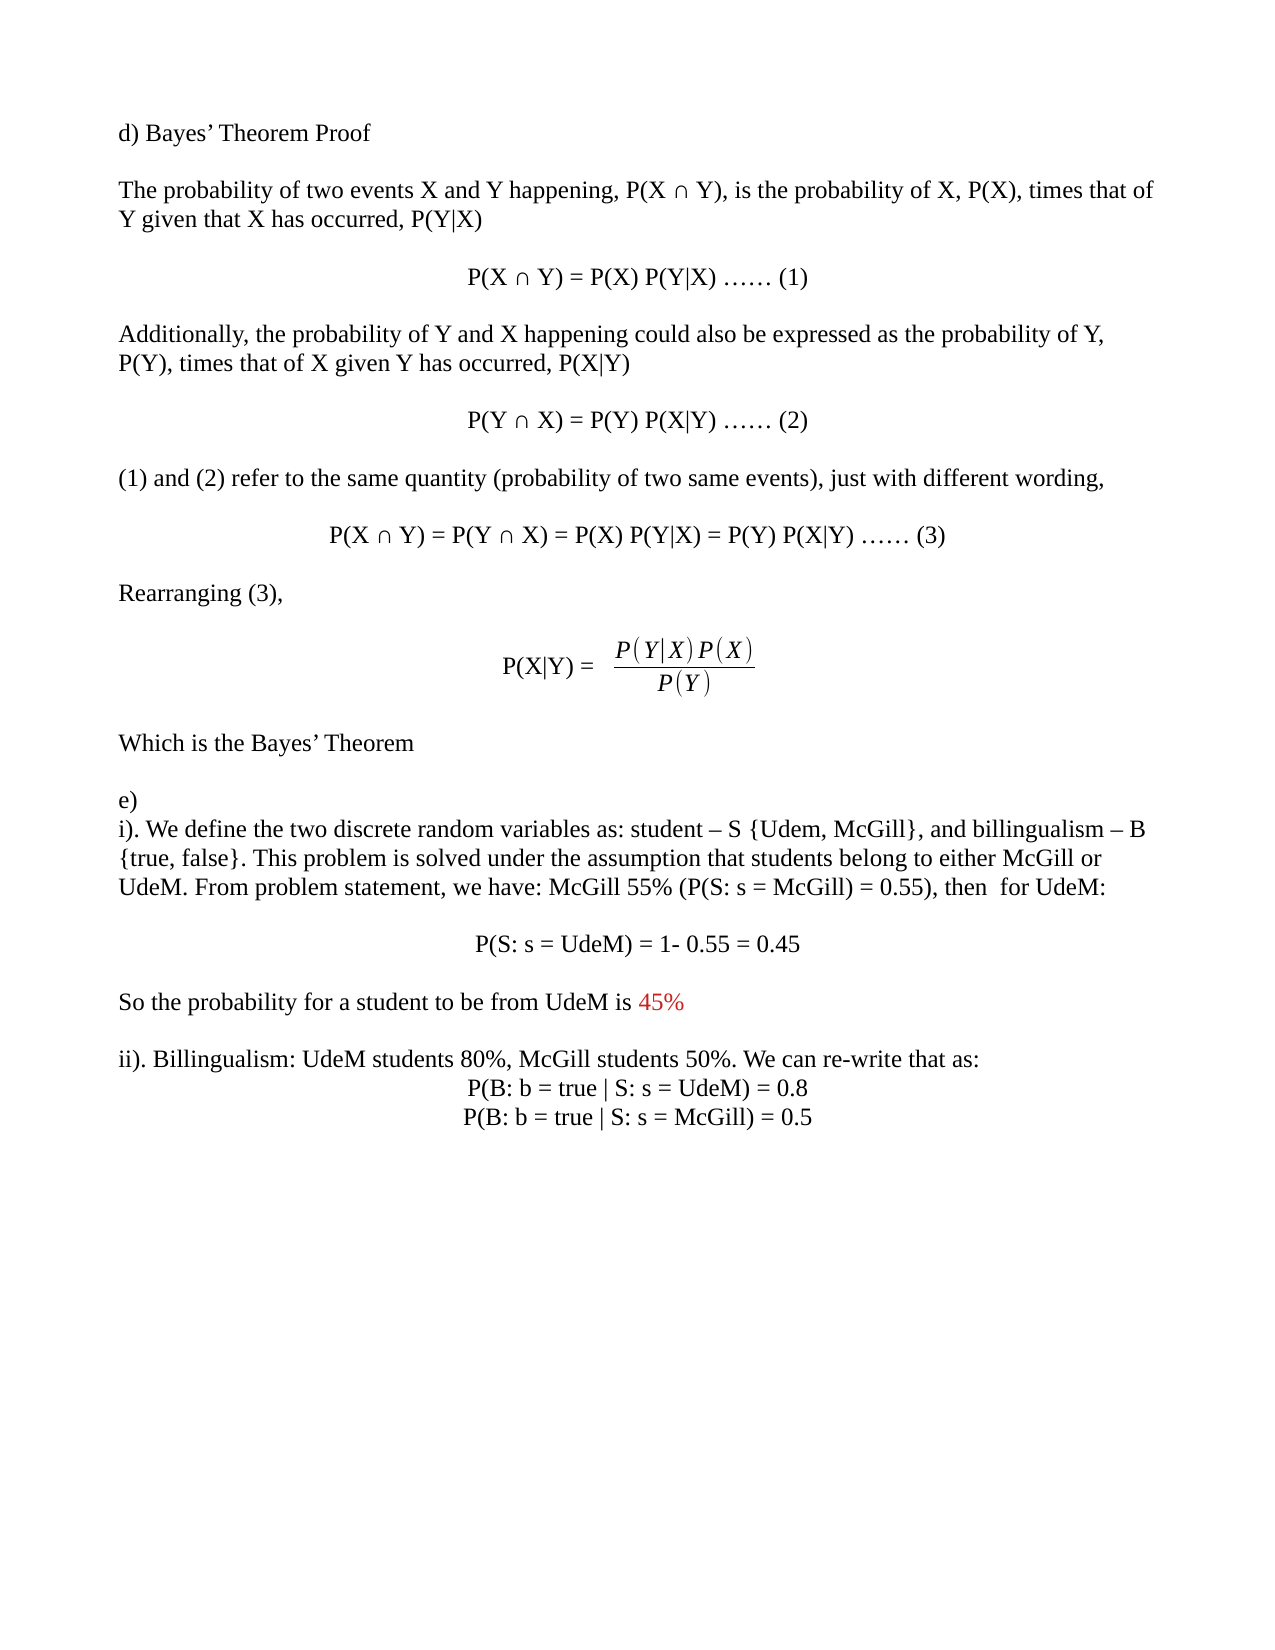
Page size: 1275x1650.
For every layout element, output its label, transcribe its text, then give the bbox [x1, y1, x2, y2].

text Which is the Bayes’ Theorem [118, 728, 1157, 757]
text The probability of two events X and Y happening, P(X ∩ Y), is the probability of X, P(X), times that of Y given that X has occurred, P(Y|X) [118, 176, 1157, 233]
text i). We define the two discrete random variables as: student – S {Udem, McGill}, and billingualism – B {true, false}. This problem is solved under the assumption that students belong to either McGill or UdeM. From problem statement, we have: McGill 55% (P(S: s = McGill) = 0.55), then for UdeM: [118, 814, 1157, 901]
text P(B: b = true | S: s = McGill) = 0.5 [118, 1102, 1157, 1131]
text P(X|Y) = [118, 636, 1157, 699]
text e) [118, 786, 1157, 814]
text (1) and (2) refer to the same quantity (probability of two same events), just with different wording, [118, 463, 1157, 492]
text Rearranging (3), [118, 578, 1157, 607]
text P(Y ∩ X) = P(Y) P(X|Y) …… (2) [118, 406, 1157, 434]
text P(X ∩ Y) = P(X) P(Y|X) …… (1) [118, 262, 1157, 291]
text P(B: b = true | S: s = UdeM) = 0.8 [118, 1073, 1157, 1102]
text Additionally, the probability of Y and X happening could also be expressed as the probability of Y, P(Y), times that of X given Y has occurred, P(X|Y) [118, 319, 1157, 377]
text P(X ∩ Y) = P(Y ∩ X) = P(X) P(Y|X) = P(Y) P(X|Y) …… (3) [118, 521, 1157, 549]
text P(S: s = UdeM) = 1- 0.55 = 0.45 [118, 929, 1157, 958]
text ii). Billingualism: UdeM students 80%, McGill students 50%. We can re-write that as: [118, 1044, 1157, 1073]
text d) Bayes’ Theorem Proof [118, 118, 1157, 147]
text So the probability for a student to be from UdeM is 45% [118, 987, 1157, 1016]
